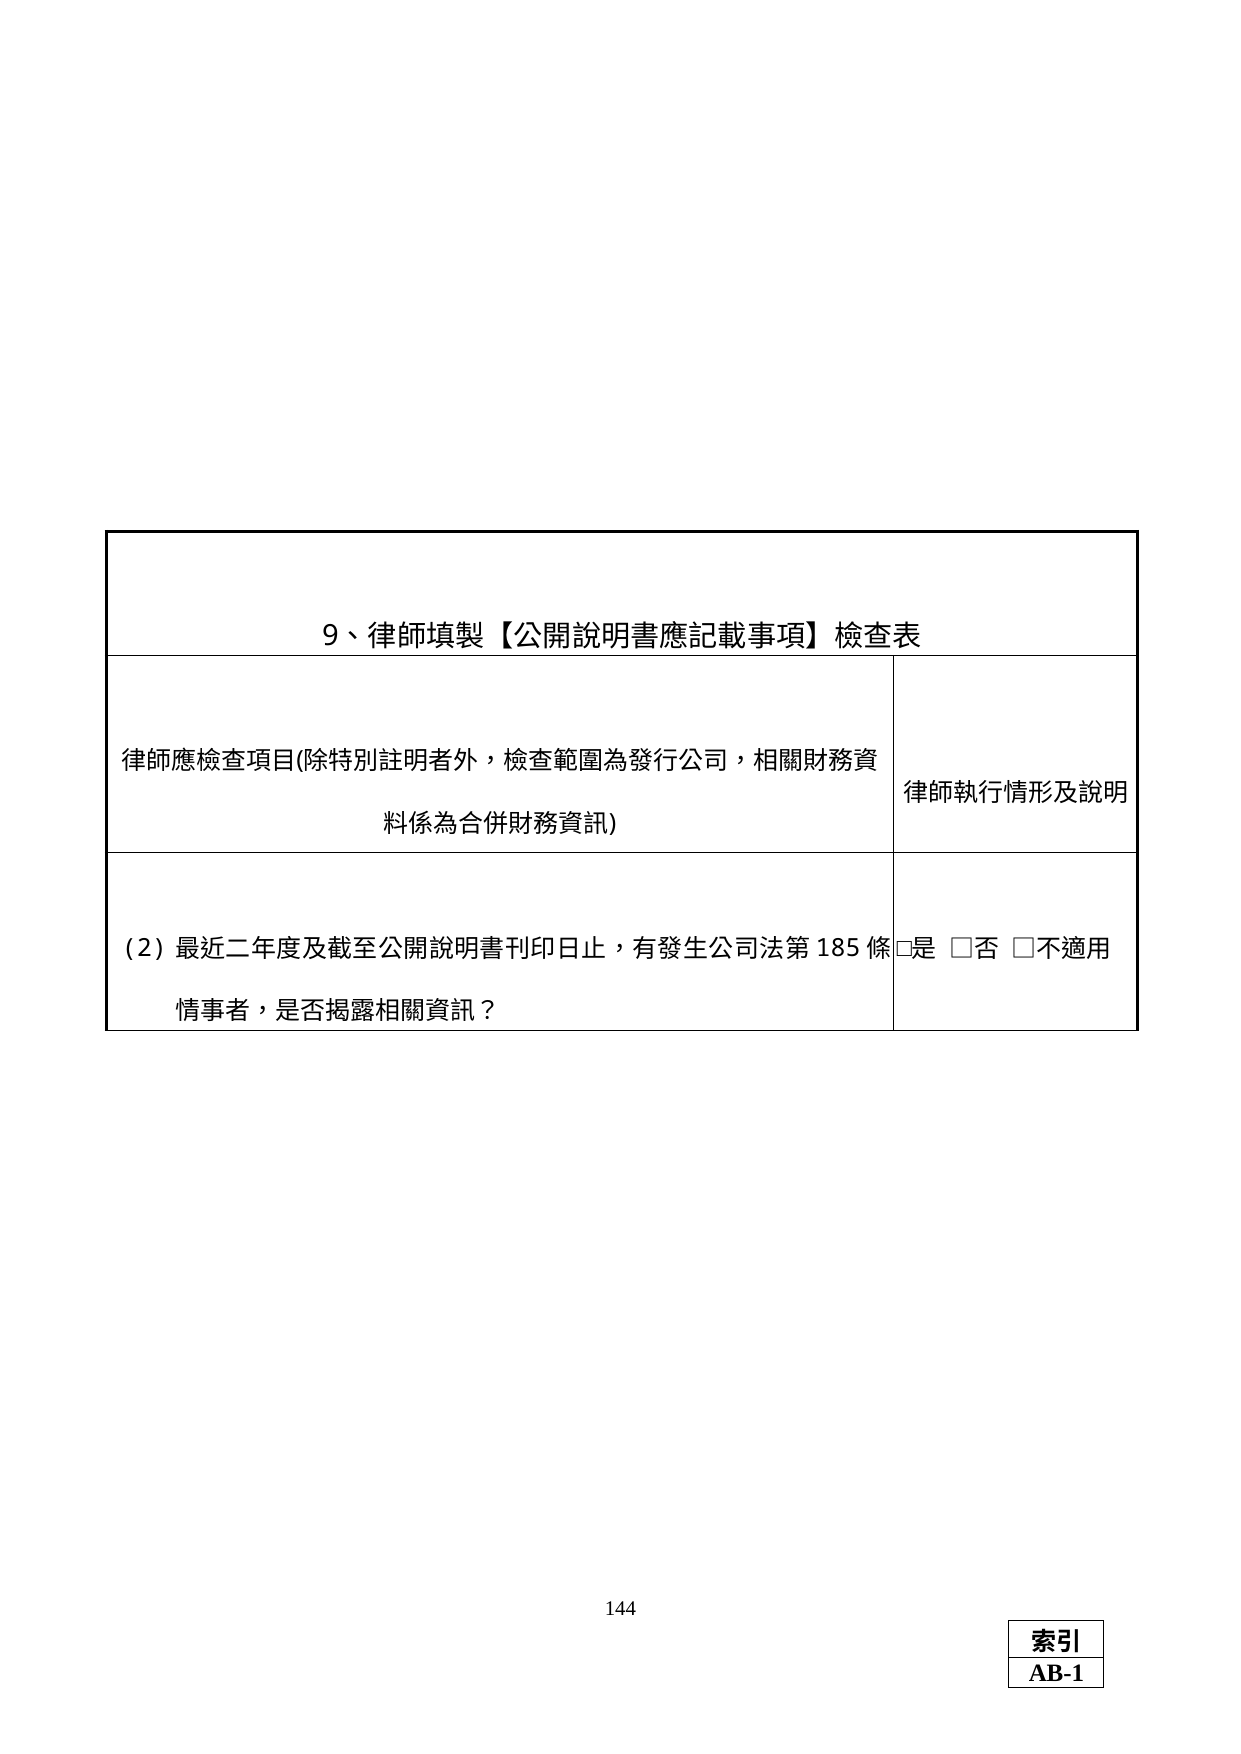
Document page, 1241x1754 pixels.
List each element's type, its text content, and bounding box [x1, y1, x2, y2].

table_cell □是 □否 □不適用 [894, 853, 1136, 1030]
table_cell 最近二年度及截至公開說明書刊印日止，有發生公司法第185條情事者，是否揭露相關資訊？ [108, 853, 893, 1030]
table_cell 律師執行情形及說明 [894, 656, 1136, 852]
table_header 9、律師填製【公開說明書應記載事項】檢查表 [108, 533, 1136, 655]
table_cell 律師應檢查項目(除特別註明者外，檢查範圍為發行公司，相關財務資料係為合併財務資訊) [108, 656, 893, 852]
